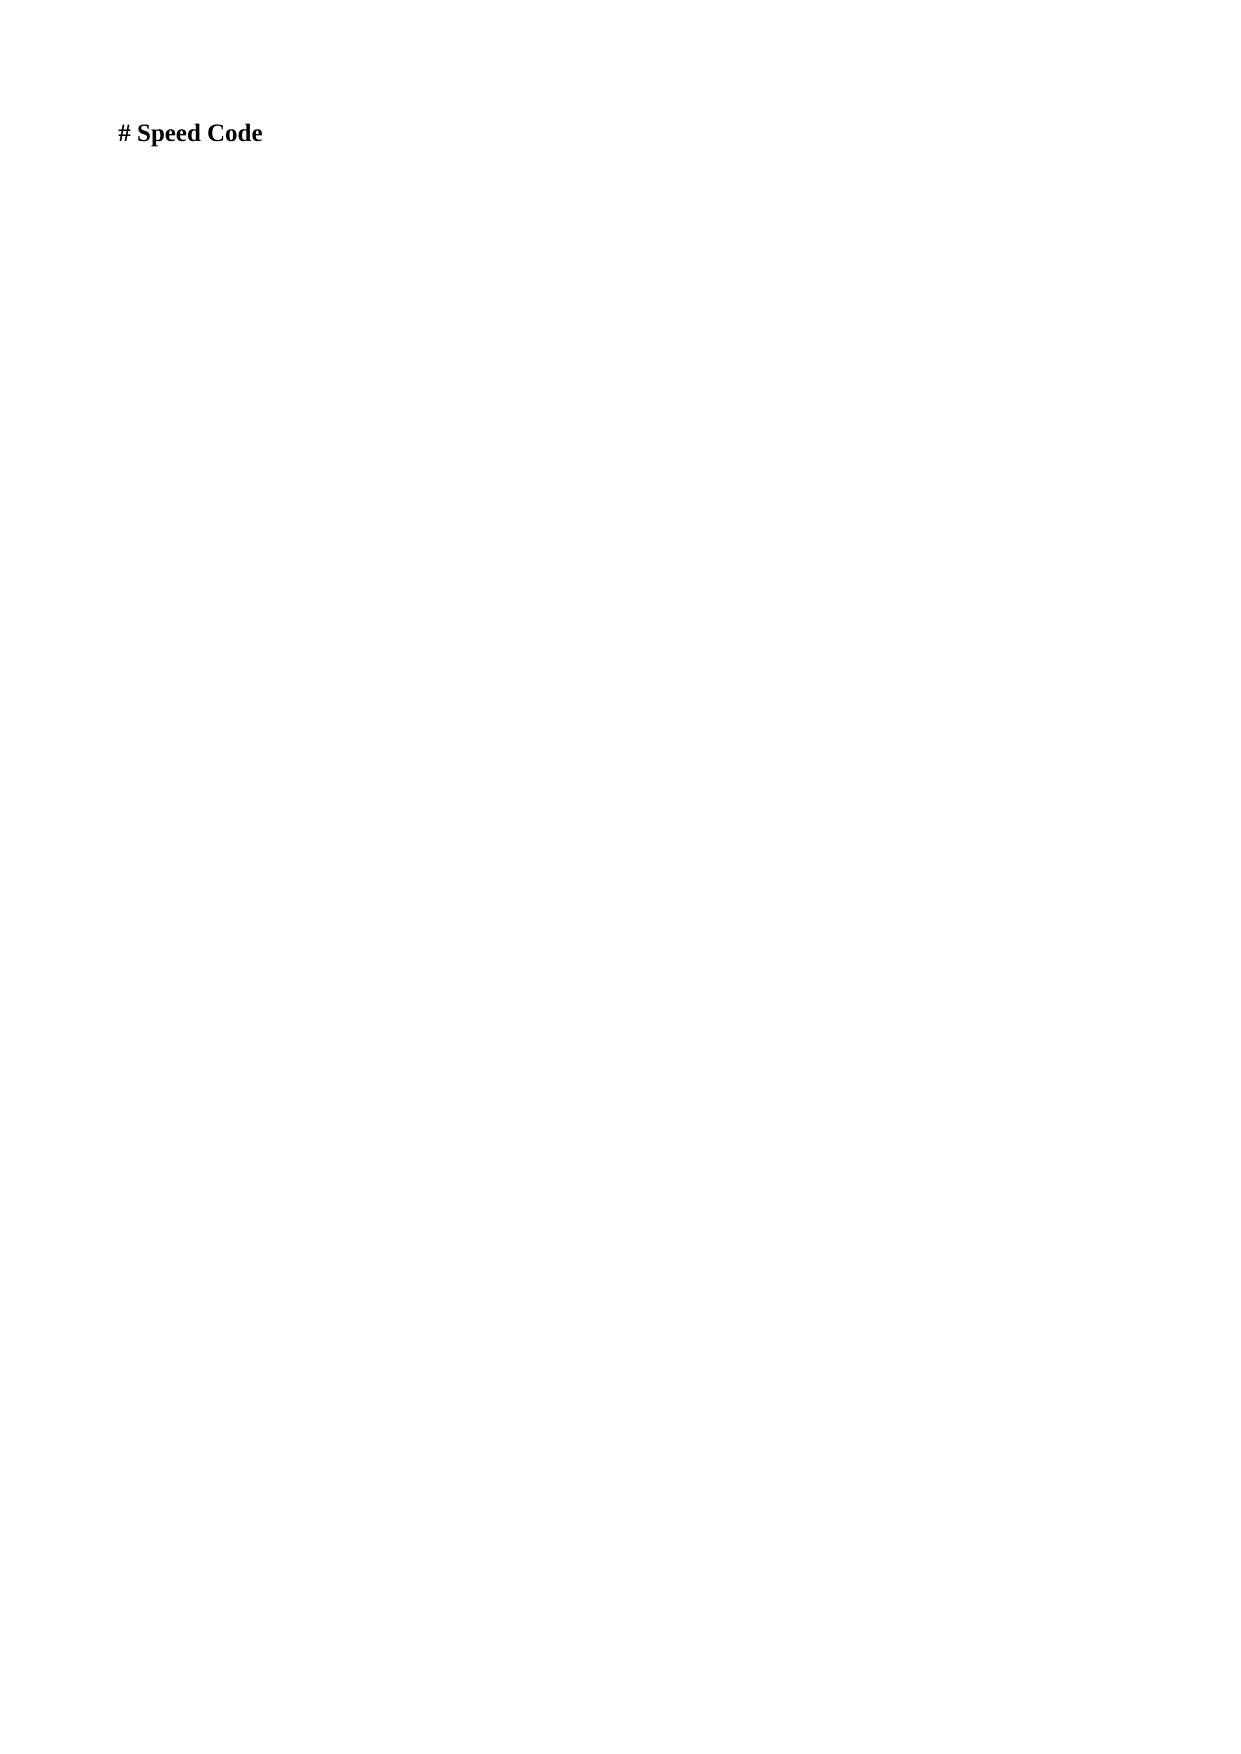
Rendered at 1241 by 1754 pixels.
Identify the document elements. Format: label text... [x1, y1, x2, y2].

text # Speed Code [118, 118, 1122, 147]
